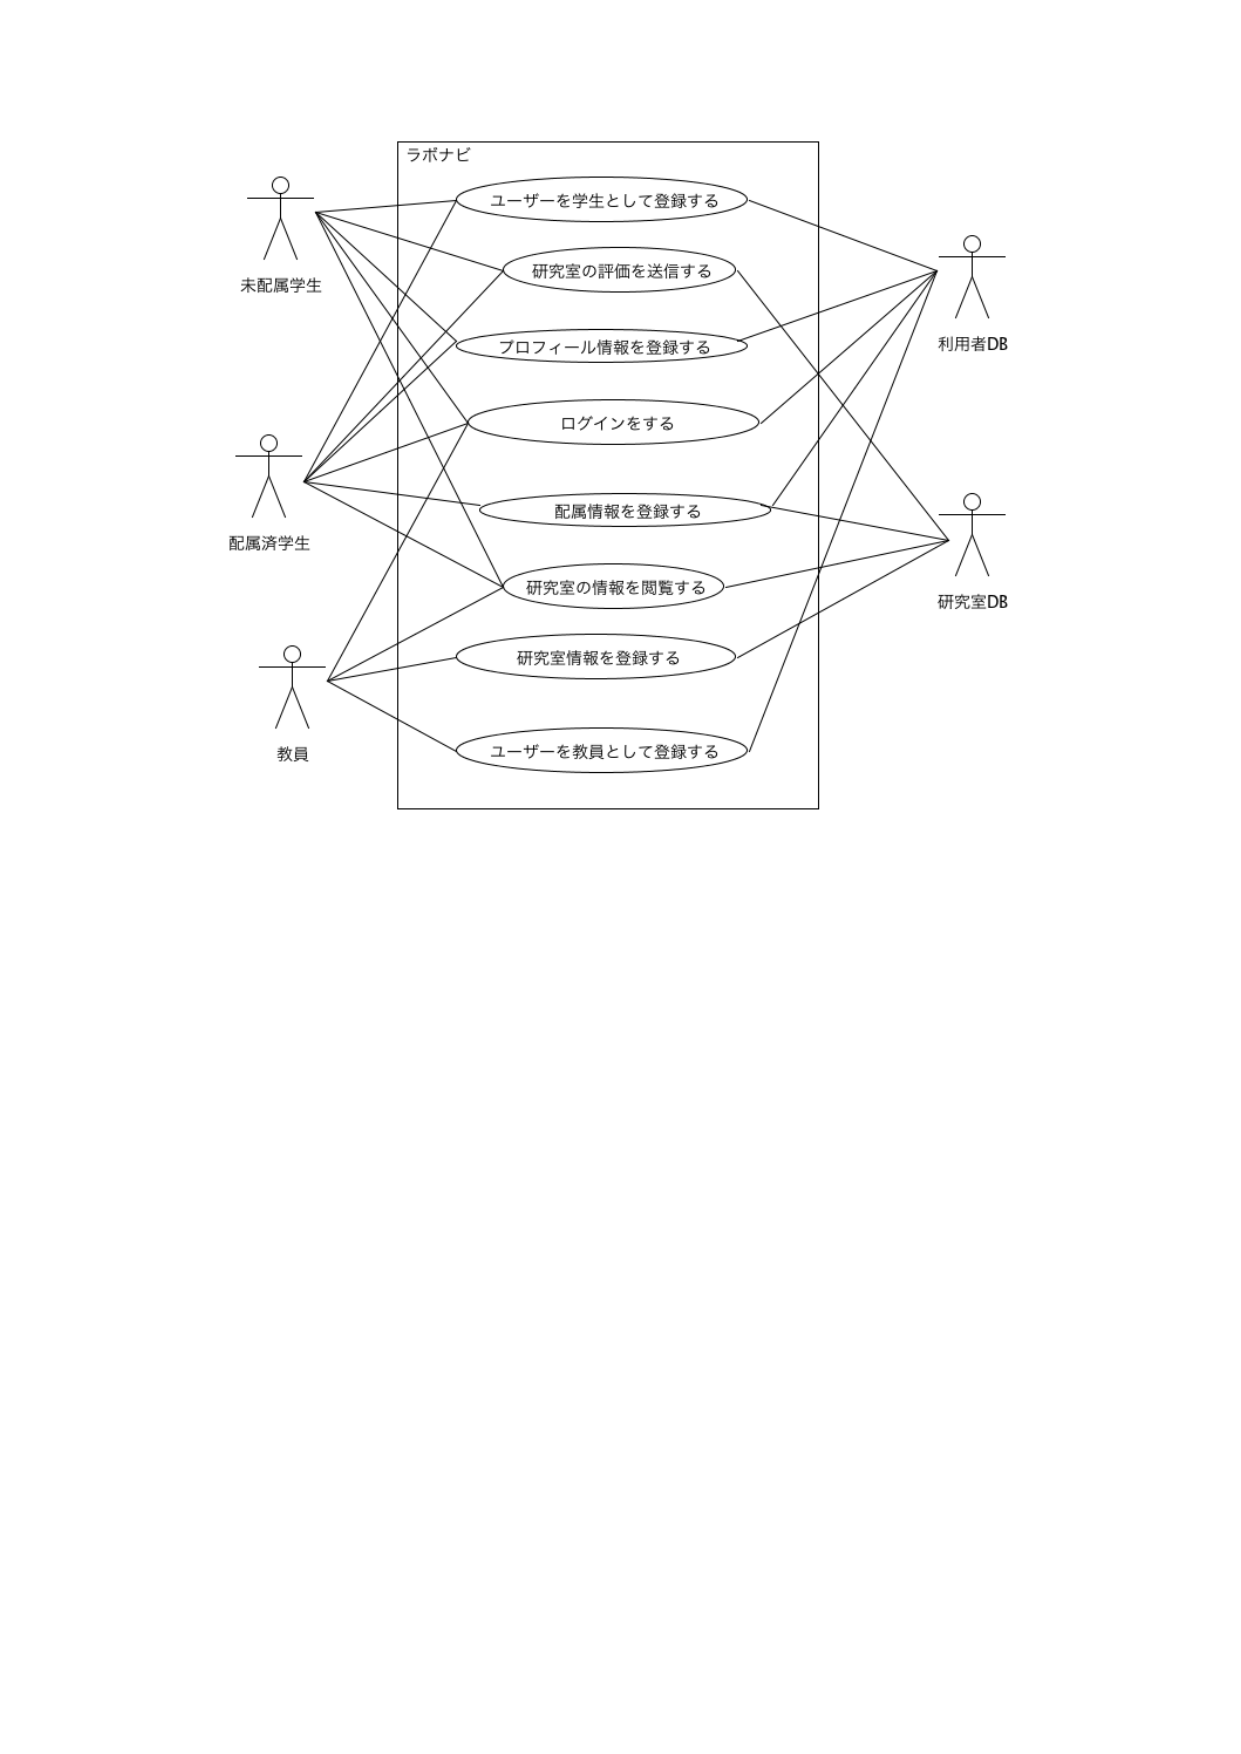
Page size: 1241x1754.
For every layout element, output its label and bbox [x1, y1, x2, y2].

picture [198, 118, 1042, 833]
